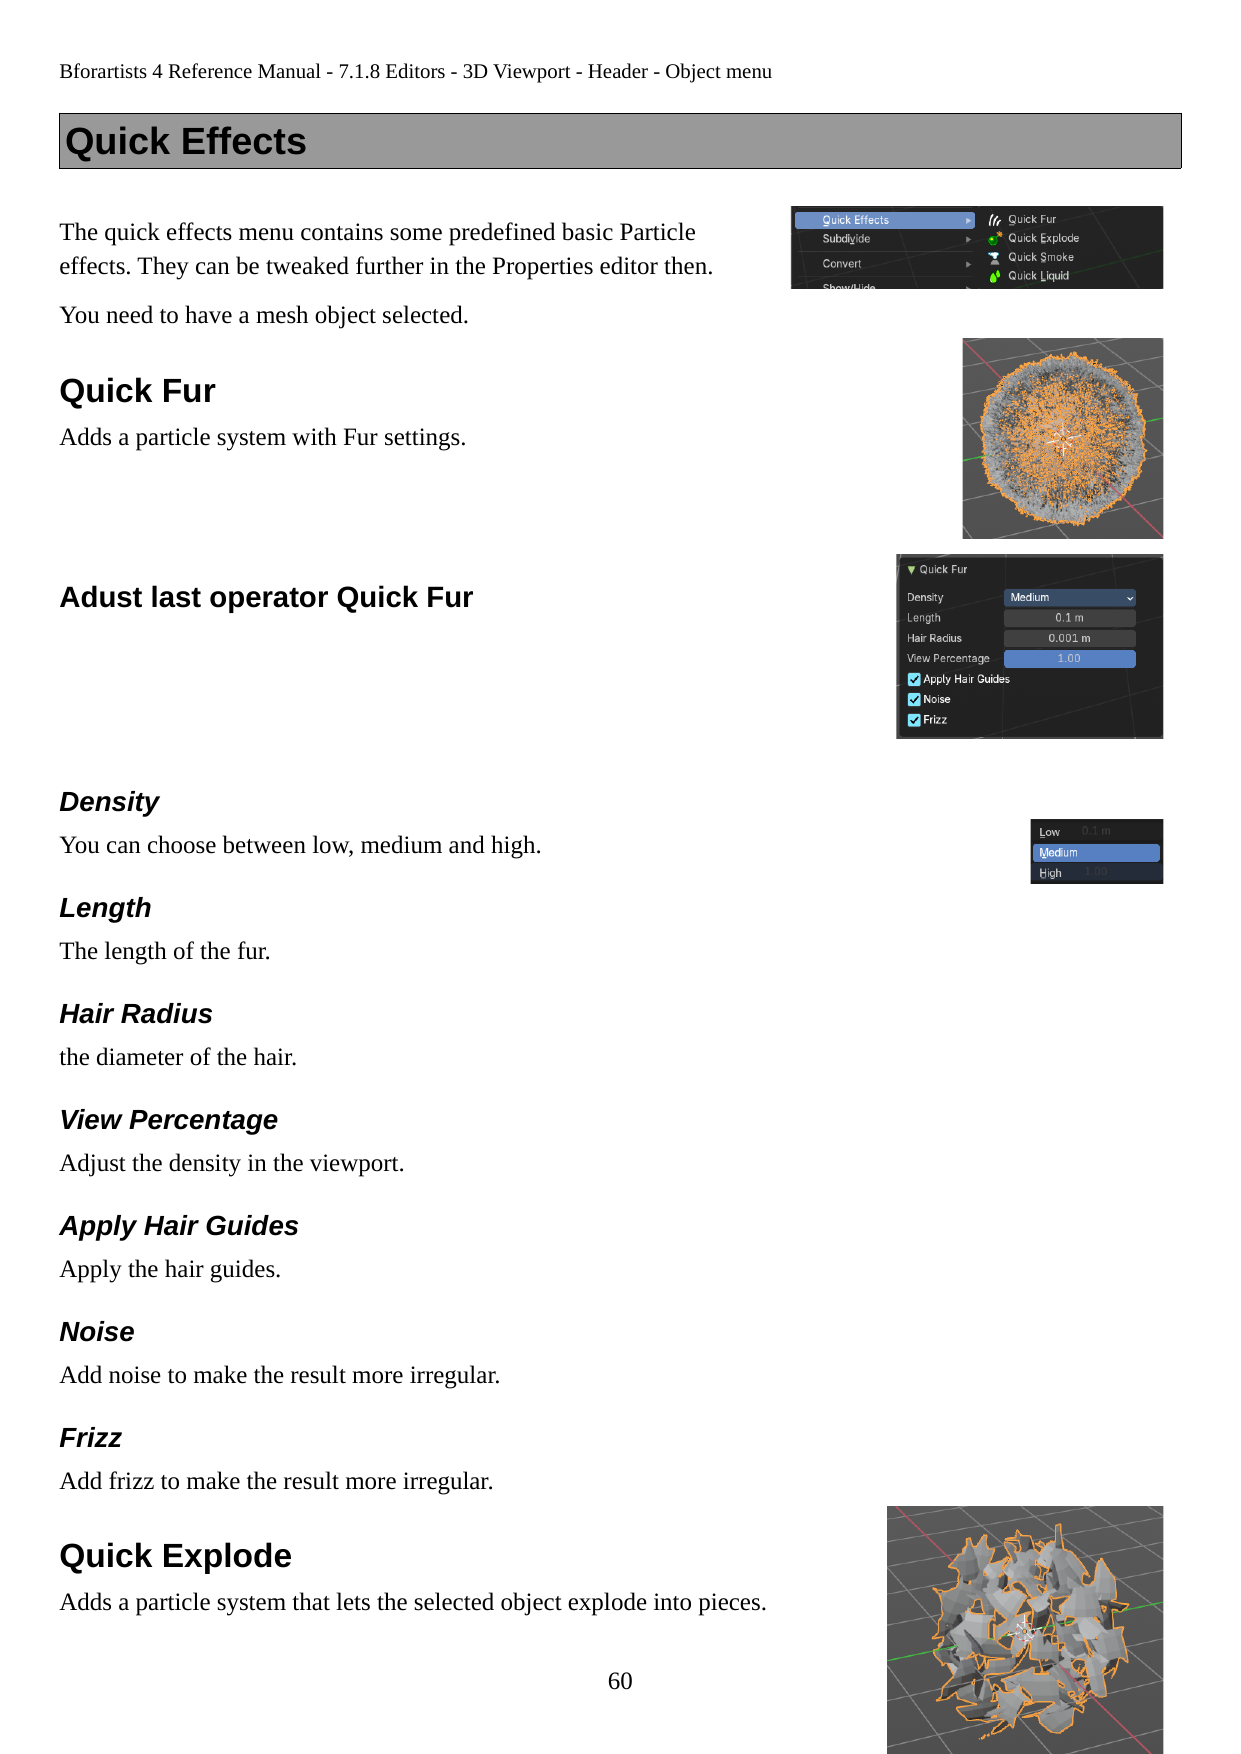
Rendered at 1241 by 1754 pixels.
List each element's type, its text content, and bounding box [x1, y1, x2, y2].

picture [887, 1506, 1164, 1754]
picture [1030, 819, 1164, 884]
picture [790, 206, 1164, 289]
text Adjust the density in the viewport. [59, 1148, 1181, 1177]
text Adds a particle system that lets the selected object explode into pieces. [59, 1587, 887, 1616]
subtitle Quick Explode [59, 1536, 887, 1574]
subtitle Frizz [59, 1421, 1181, 1453]
subtitle Noise [59, 1316, 1181, 1347]
picture [896, 554, 1164, 739]
subtitle Adust last operator Quick Fur [59, 580, 896, 614]
text Apply the hair guides. [59, 1254, 1181, 1283]
subtitle Quick Fur [59, 370, 962, 409]
table_header Quick Effects [60, 114, 1181, 168]
text Add frizz to make the result more irregular. [59, 1466, 1181, 1494]
subtitle View Percentage [59, 1104, 1181, 1136]
subtitle Apply Hair Guides [59, 1209, 1181, 1241]
text You need to have a mesh object selected. [59, 301, 1181, 329]
subtitle [1164, 370, 1181, 409]
text The length of the fur. [59, 936, 1181, 965]
text Add noise to make the result more irregular. [59, 1360, 1181, 1389]
subtitle [1164, 1536, 1181, 1574]
text The quick effects menu contains some predefined basic Particle effects. They can be tweaked further in the Properties editor then. [59, 217, 790, 280]
text You can choose between low, medium and high. [59, 830, 1030, 859]
subtitle Length [59, 892, 1181, 924]
picture [962, 338, 1164, 539]
text Adds a particle system with Fur settings. [59, 422, 962, 450]
subtitle Hair Radius [59, 998, 1181, 1029]
subtitle Density [59, 786, 1181, 818]
text the diameter of the hair. [59, 1042, 1181, 1071]
